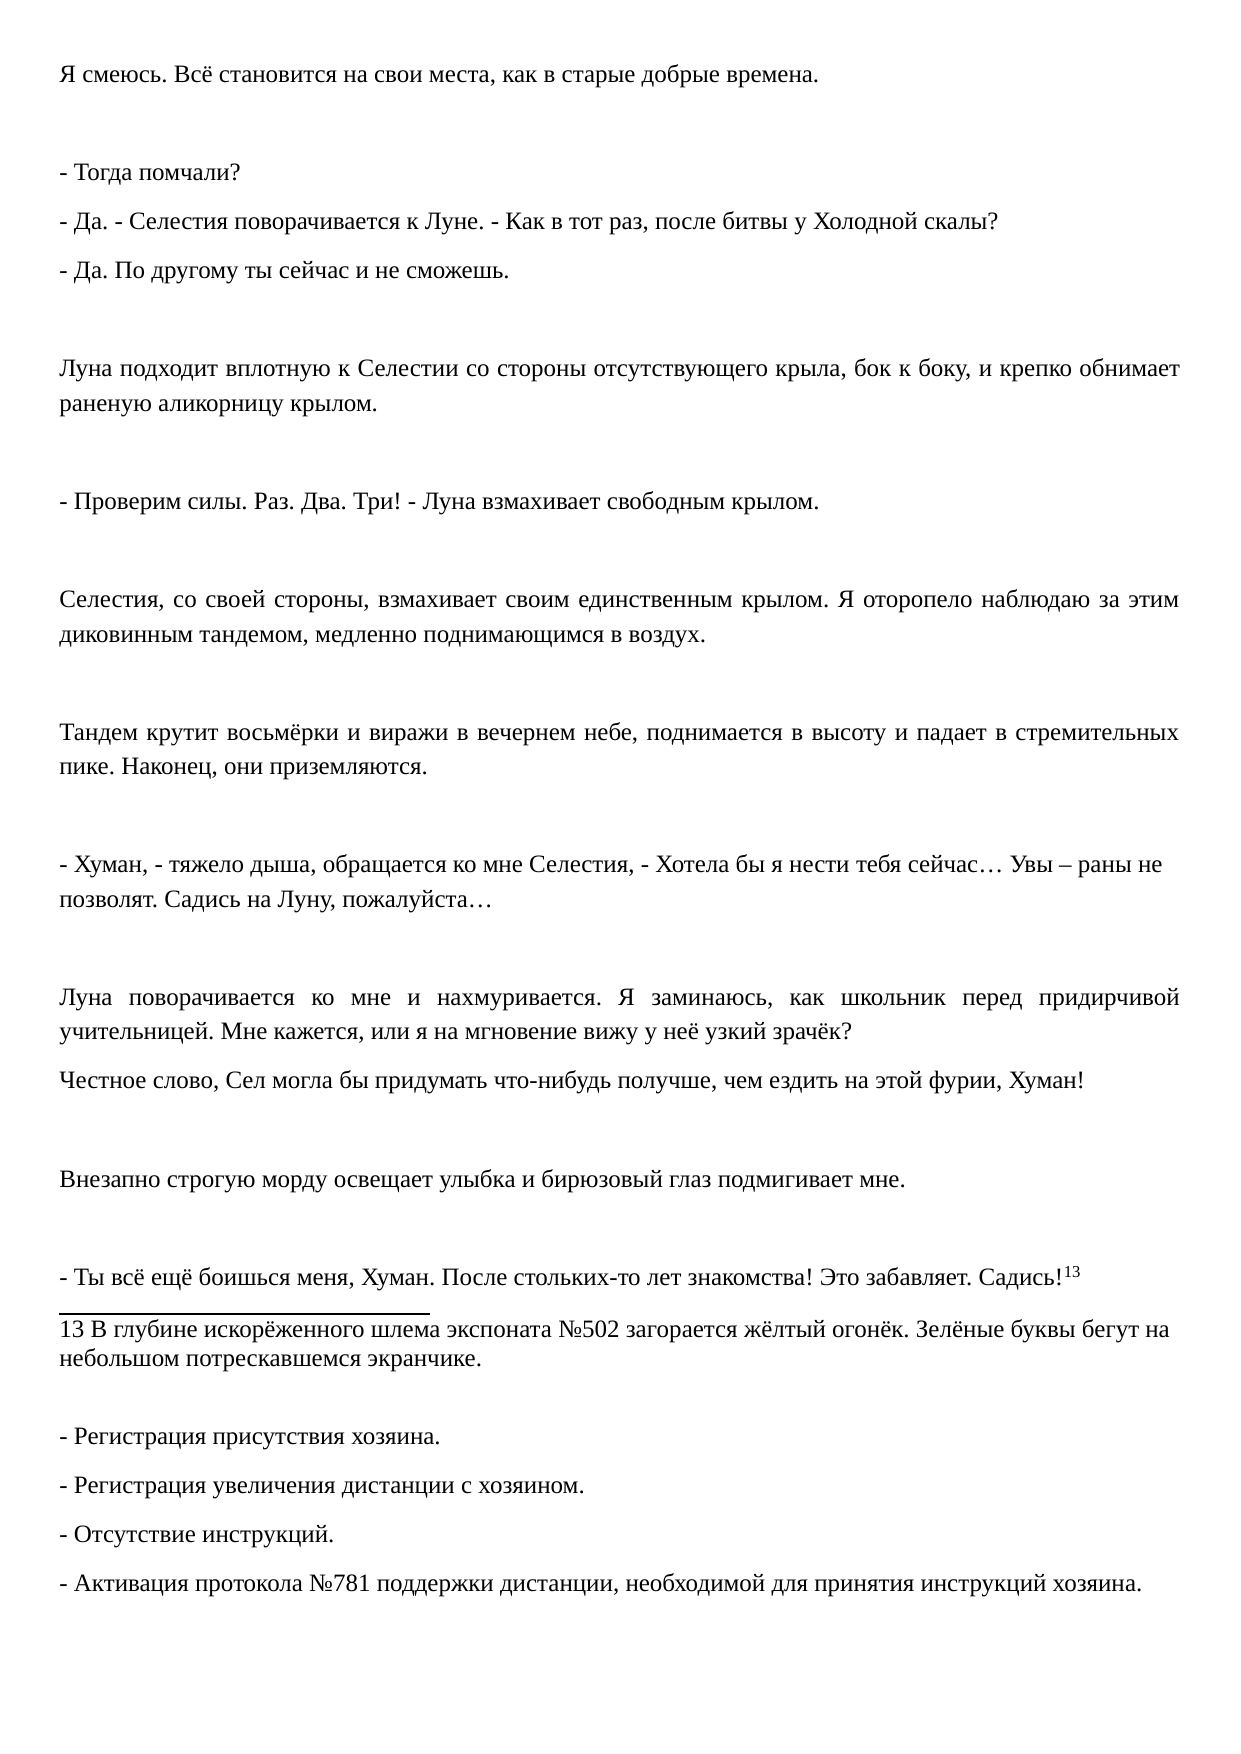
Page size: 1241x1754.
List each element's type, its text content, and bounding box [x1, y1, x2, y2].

text - Хуман, - тяжело дыша, обращается ко мне Селестия, - Хотела бы я нести тебя сейчас… Увы – раны не позволят. Садись на Луну, пожалуйста… [59, 849, 1181, 913]
text - Отсутствие инструкций. [59, 1519, 1181, 1548]
text - Регистрация присутствия хозяина. [59, 1421, 1181, 1449]
text - Активация протокола №781 поддержки дистанции, необходимой для принятия инструкций хозяина. [59, 1568, 1181, 1597]
text Луна поворачивается ко мне и нахмуривается. Я заминаюсь, как школьник перед придирчивой учительницей. Мне кажется, или я на мгновение вижу у неё узкий зрачёк? [59, 982, 1181, 1045]
text Я смеюсь. Всё становится на свои места, как в старые добрые времена. [59, 59, 1181, 88]
text - Регистрация увеличения дистанции с хозяином. [59, 1470, 1181, 1499]
text Селестия, со своей стороны, взмахивает своим единственным крылом. Я оторопело наблюдаю за этим диковинным тандемом, медленно поднимающимся в воздух. [59, 584, 1181, 647]
text Внезапно строгую морду освещает улыбка и бирюзовый глаз подмигивает мне. [59, 1164, 1181, 1192]
text Луна подходит вплотную к Селестии со стороны отсутствующего крыла, бок к боку, и крепко обнимает раненую аликорницу крылом. [59, 353, 1181, 417]
text - Да. По другому ты сейчас и не сможешь. [59, 255, 1181, 284]
text - Тогда помчали? [59, 157, 1181, 186]
text - Да. - Селестия поворачивается к Луне. - Как в тот раз, после битвы у Холодной скалы? [59, 206, 1181, 235]
text - Ты всё ещё боишься меня, Хуман. После стольких-то лет знакомства! Это забавляет. Садись! [59, 1262, 1181, 1291]
text - Проверим силы. Раз. Два. Три! - Луна взмахивает свободным крылом. [59, 486, 1181, 515]
text В глубине искорёженного шлема экспоната №502 загорается жёлтый огонёк. Зелёные буквы бегут на небольшом потрескавшемся экранчике. [59, 1314, 1181, 1372]
text Честное слово, Сел могла бы придумать что-нибудь получше, чем ездить на этой фурии, Хуман! [59, 1066, 1181, 1094]
text Тандем крутит восьмёрки и виражи в вечернем небе, поднимается в высоту и падает в стремительных пике. Наконец, они приземляются. [59, 717, 1181, 780]
